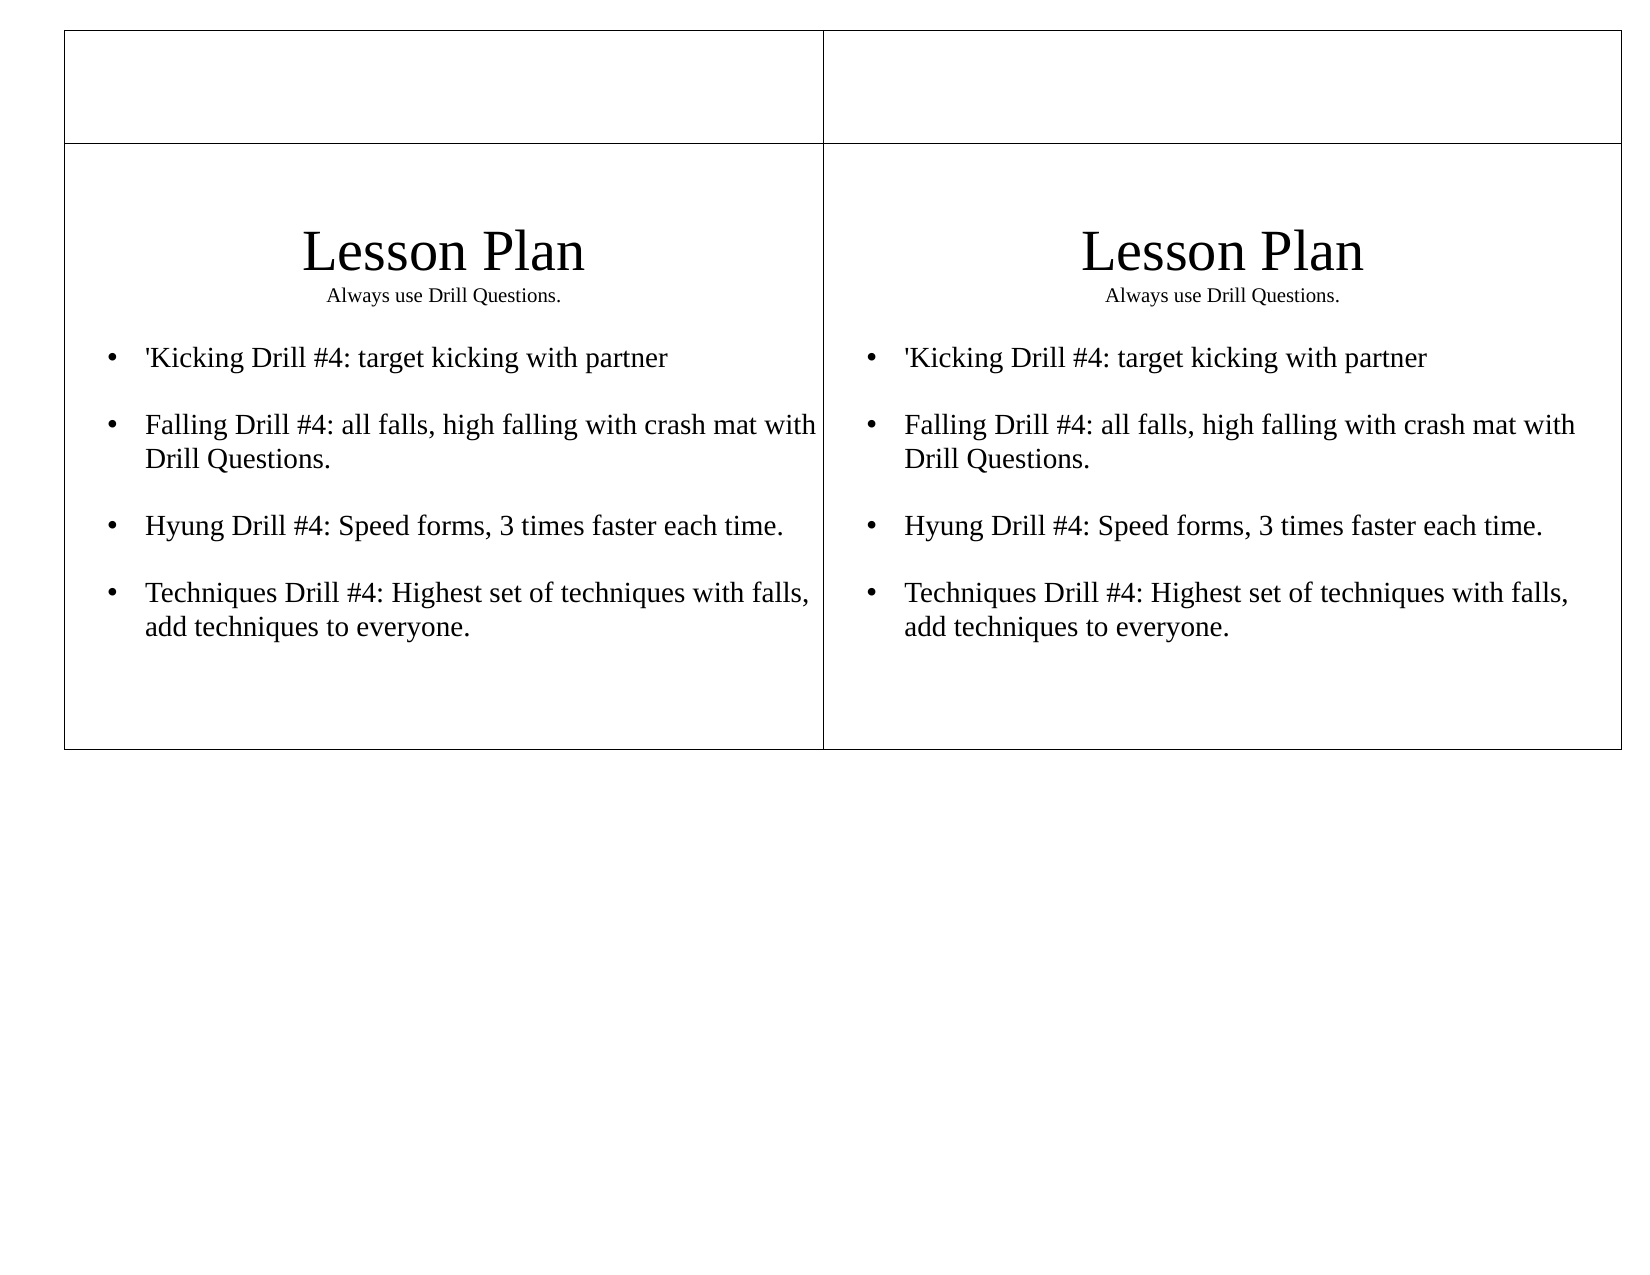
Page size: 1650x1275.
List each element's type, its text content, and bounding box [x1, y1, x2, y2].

table_cell Lesson Plan Always use Drill Questions. 'Kicking Drill #4: target kicking with partner Falling Drill #4: all falls, high falling with crash mat with Drill Questions. Hyung Drill #4: Speed forms, 3 times faster each time. Techniques Drill #4: Highest set of techniques with falls, add techniques to everyone. [824, 144, 1621, 749]
table_header [65, 31, 823, 142]
table_cell Lesson Plan Always use Drill Questions. 'Kicking Drill #4: target kicking with partner Falling Drill #4: all falls, high falling with crash mat with Drill Questions. Hyung Drill #4: Speed forms, 3 times faster each time. Techniques Drill #4: Highest set of techniques with falls, add techniques to everyone. [65, 144, 823, 749]
table_header [824, 31, 1621, 142]
